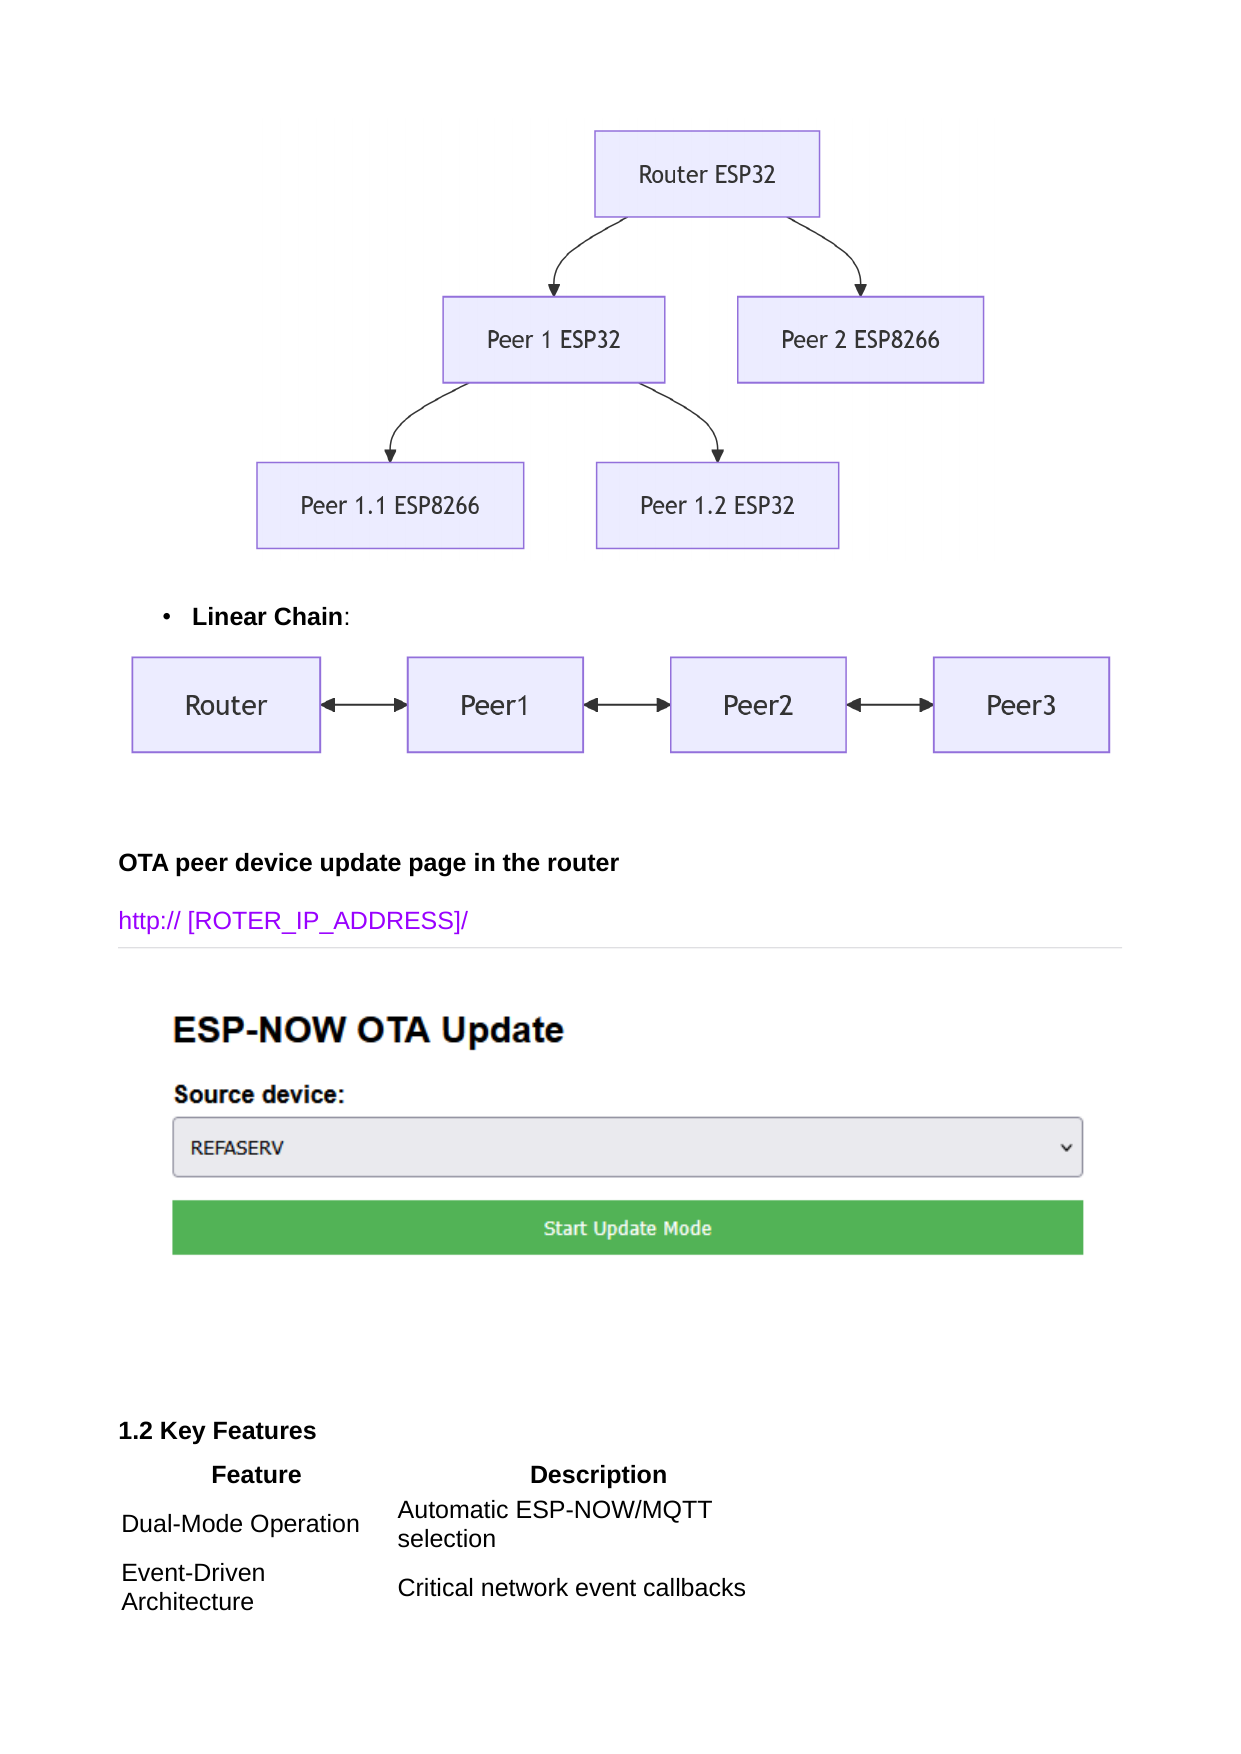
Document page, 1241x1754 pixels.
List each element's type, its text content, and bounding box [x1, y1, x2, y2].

text 1.2 Key Features [118, 1416, 1122, 1445]
picture [118, 947, 1123, 1334]
text OTA peer device update page in the router http:// [ROTER_IP_ADDRESS]/ [118, 848, 1122, 935]
table_cell Event-Driven Architecture [118, 1556, 394, 1619]
table_cell Automatic ESP-NOW/MQTT selection [395, 1492, 802, 1556]
picture [118, 643, 1123, 766]
table_header Feature [118, 1458, 394, 1492]
list Linear Chain: [162, 602, 1122, 631]
table_header Description [395, 1458, 802, 1492]
table_cell Dual-Mode Operation [118, 1492, 394, 1556]
table_cell Critical network event callbacks [395, 1556, 802, 1619]
picture [245, 118, 995, 561]
